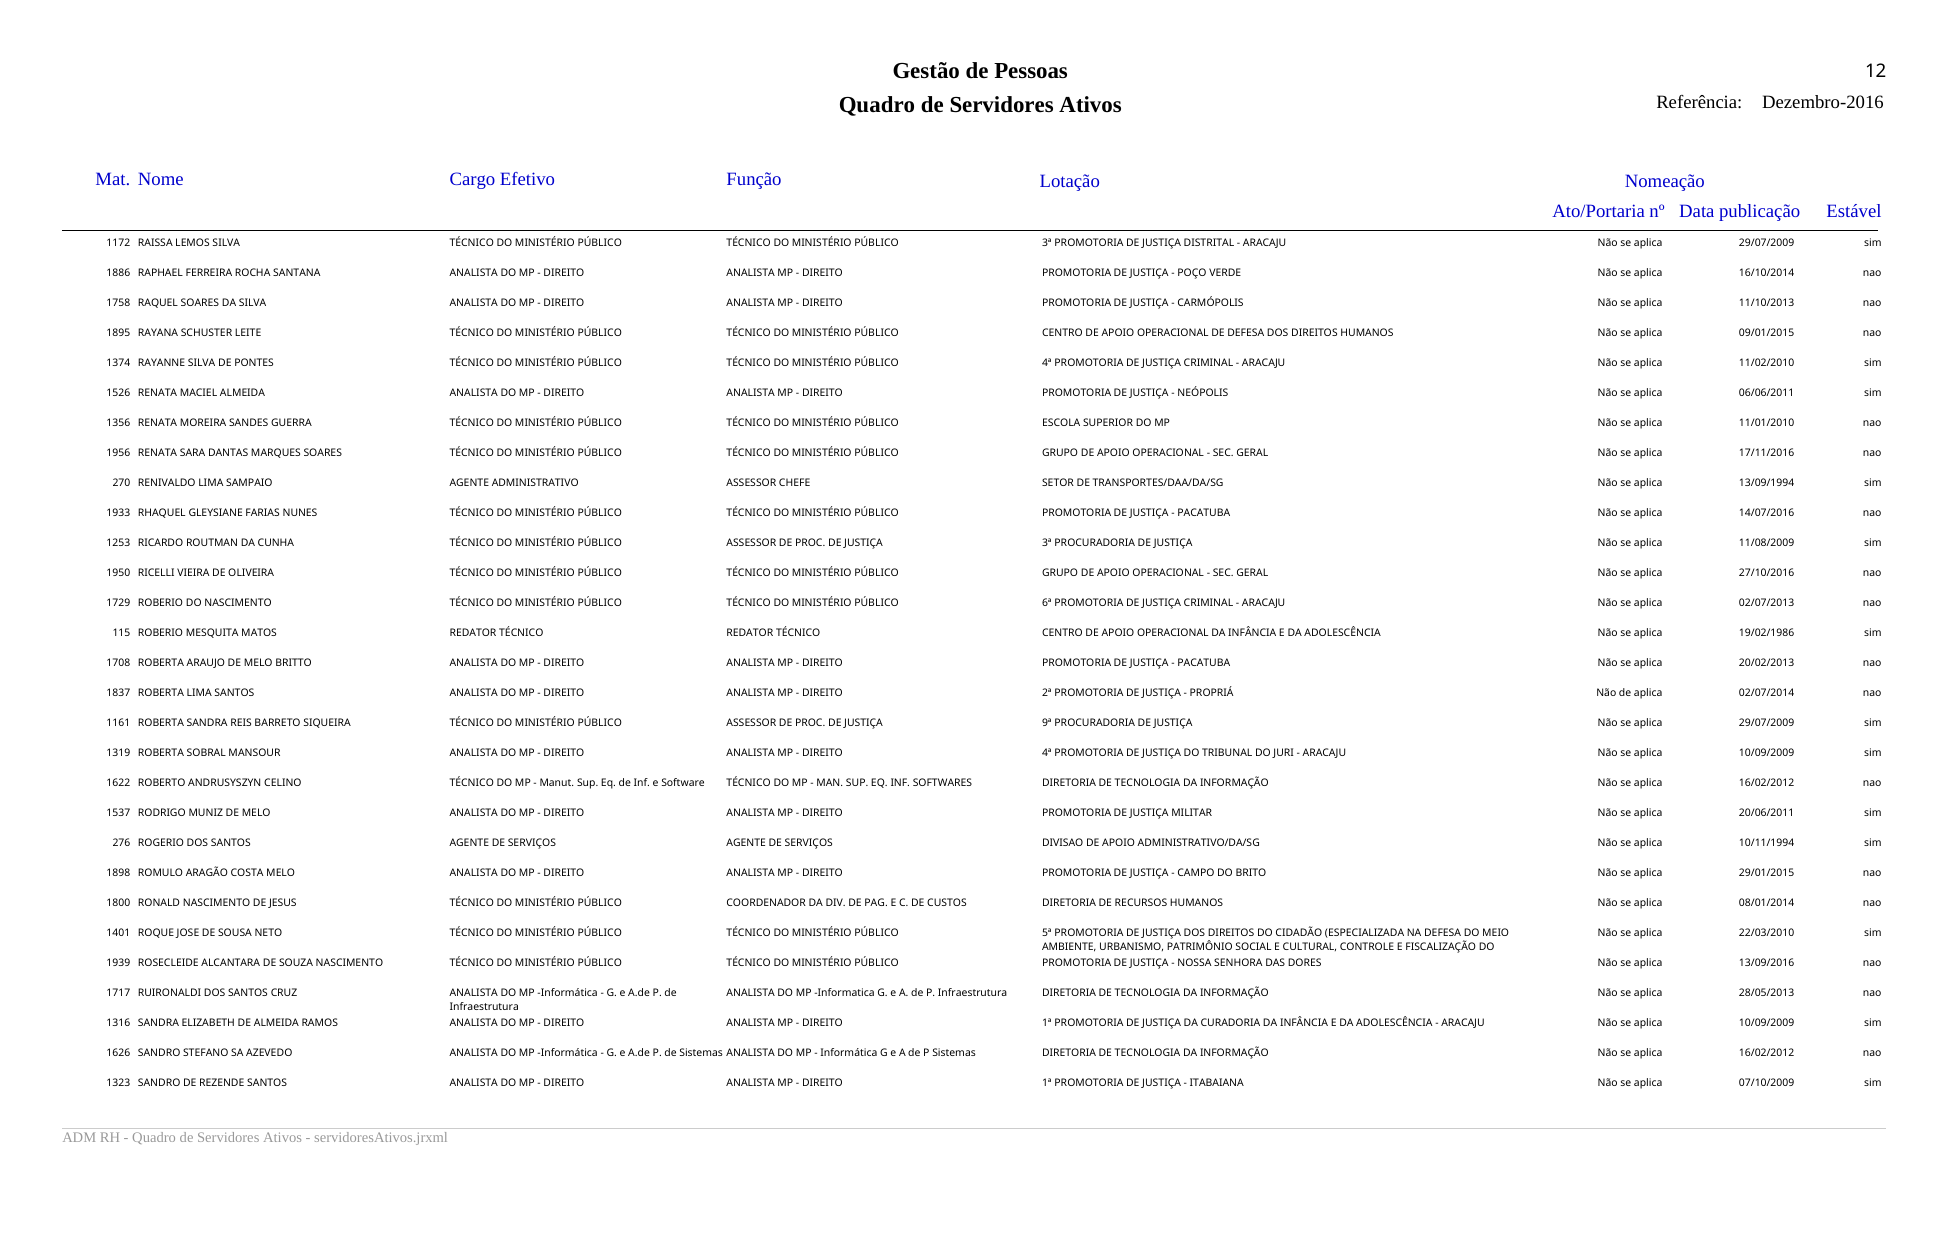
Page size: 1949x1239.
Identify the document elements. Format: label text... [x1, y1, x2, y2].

table_cell 02/07/2013 [1662, 595, 1794, 625]
table_cell [1881, 1045, 1948, 1075]
table_cell [1538, 445, 1547, 475]
table_cell ANALISTA DO MP - DIREITO [449, 655, 723, 685]
table_cell [1881, 200, 1948, 229]
table_cell [1030, 985, 1042, 1015]
table_cell [1538, 925, 1547, 955]
table_cell [1881, 925, 1948, 955]
table_cell ANALISTA DO MP - DIREITO [449, 745, 723, 775]
table_cell 29/01/2015 [1662, 865, 1794, 895]
table_cell 07/10/2009 [1662, 1075, 1794, 1105]
table_cell [0, 1128, 62, 1152]
table_cell [1881, 295, 1948, 325]
table_cell [1538, 1075, 1547, 1105]
table_cell [1030, 625, 1042, 655]
table_cell sim [1803, 625, 1881, 655]
table_cell [1794, 925, 1803, 955]
table_cell RICARDO ROUTMAN DA CUNHA [138, 535, 443, 565]
table_cell ROBERTA LIMA SANTOS [138, 685, 443, 715]
table_cell [1538, 385, 1547, 415]
table_cell [443, 1015, 449, 1045]
table_cell [130, 955, 138, 985]
table_cell [203, 170, 449, 198]
table_cell [0, 715, 68, 745]
table_cell Não se aplica [1547, 865, 1662, 895]
table_cell 5ª PROMOTORIA DE JUSTIÇA DOS DIREITOS DO CIDADÃO (ESPECIALIZADA NA DEFESA DO MEIO AMBIENTE, URBANISMO, PATRIMÔNIO SOCIAL E CULTURAL, CONTROLE E FISCALIZAÇÃO DO [1042, 925, 1538, 955]
table_cell 4ª PROMOTORIA DE JUSTIÇA DO TRIBUNAL DO JURI - ARACAJU [1042, 745, 1538, 775]
table_cell [130, 565, 138, 595]
table_cell RAYANA SCHUSTER LEITE [138, 325, 443, 355]
table_cell TÉCNICO DO MINISTÉRIO PÚBLICO [449, 535, 723, 565]
table_cell 22/03/2010 [1662, 925, 1794, 955]
table_cell [1881, 955, 1948, 985]
table_cell [0, 535, 68, 565]
table_cell [0, 865, 68, 895]
table_cell [1030, 355, 1042, 385]
table_cell ANALISTA DO MP - Informática G e A de P Sistemas [726, 1045, 1030, 1075]
table_cell [1538, 805, 1547, 835]
table_cell 1933 [68, 505, 130, 535]
table_cell 14/07/2016 [1662, 505, 1794, 535]
table_cell [1794, 595, 1803, 625]
table_cell [130, 535, 138, 565]
table_cell [443, 955, 449, 985]
table_cell [1794, 475, 1803, 505]
table_cell [443, 445, 449, 475]
table_cell ANALISTA DO MP - DIREITO [449, 1015, 723, 1045]
table_cell ANALISTA DO MP - DIREITO [449, 1075, 723, 1105]
table_cell [1030, 415, 1042, 445]
table_cell nao [1803, 265, 1881, 295]
table_cell ASSESSOR DE PROC. DE JUSTIÇA [726, 715, 1030, 745]
table_cell GRUPO DE APOIO OPERACIONAL - SEC. GERAL [1042, 565, 1538, 595]
table_cell ROBERTA SANDRA REIS BARRETO SIQUEIRA [138, 715, 443, 745]
table_cell sim [1803, 1015, 1881, 1045]
table_cell RONALD NASCIMENTO DE JESUS [138, 895, 443, 925]
table_cell RENIVALDO LIMA SAMPAIO [138, 475, 443, 505]
table_cell nao [1803, 655, 1881, 685]
table_cell [1794, 655, 1803, 685]
table_cell PROMOTORIA DE JUSTIÇA - PACATUBA [1042, 505, 1538, 535]
table_cell Não se aplica [1547, 925, 1662, 955]
table_cell ANALISTA MP - DIREITO [726, 655, 1030, 685]
table_cell [1881, 265, 1948, 295]
table_cell [443, 745, 449, 775]
table_cell [1538, 985, 1547, 1015]
table_cell [1538, 535, 1547, 565]
table_cell 1758 [68, 295, 130, 325]
table_cell 17/11/2016 [1662, 445, 1794, 475]
table_cell TÉCNICO DO MINISTÉRIO PÚBLICO [449, 415, 723, 445]
table_cell TÉCNICO DO MP - MAN. SUP. EQ. INF. SOFTWARES [726, 775, 1030, 805]
table_cell [1030, 775, 1042, 805]
table_cell [443, 925, 449, 955]
table_cell [1794, 445, 1803, 475]
table_cell nao [1803, 325, 1881, 355]
table_cell [0, 170, 68, 198]
table_cell [0, 415, 68, 445]
table_cell AGENTE DE SERVIÇOS [449, 835, 723, 865]
table_cell ASSESSOR DE PROC. DE JUSTIÇA [726, 535, 1030, 565]
table_cell 1708 [68, 655, 130, 685]
table_cell Referência: [1656, 91, 1754, 124]
table_cell 1717 [68, 985, 130, 1015]
table_cell 1319 [68, 745, 130, 775]
table_cell [1881, 835, 1948, 865]
table_cell [1794, 295, 1803, 325]
table_cell [1881, 595, 1948, 625]
table_cell [1538, 595, 1547, 625]
table_cell Não se aplica [1547, 565, 1662, 595]
table_cell nao [1803, 1045, 1881, 1075]
table_cell 1323 [68, 1075, 130, 1105]
table_cell [0, 595, 68, 625]
table_cell 11/01/2010 [1662, 415, 1794, 445]
table_cell 276 [68, 835, 130, 865]
table_cell [1196, 170, 1529, 198]
table_cell [1881, 895, 1948, 925]
table_cell [1538, 1015, 1547, 1045]
table_cell [1794, 835, 1803, 865]
table_cell [1030, 805, 1042, 835]
table_cell [1794, 325, 1803, 355]
table_cell [1030, 1075, 1042, 1105]
table_cell [443, 1045, 449, 1075]
table_cell [0, 835, 68, 865]
table_cell CENTRO DE APOIO OPERACIONAL DE DEFESA DOS DIREITOS HUMANOS [1042, 325, 1538, 355]
table_cell [0, 1075, 68, 1105]
table_cell 12 [1731, 57, 1886, 84]
table_cell [1538, 955, 1547, 985]
table_cell [1030, 385, 1042, 415]
table_cell [1794, 865, 1803, 895]
table_cell [443, 595, 449, 625]
table_cell [130, 325, 138, 355]
table_cell [0, 85, 1948, 91]
table_cell SETOR DE TRANSPORTES/DAA/DA/SG [1042, 475, 1538, 505]
table_cell 1253 [68, 535, 130, 565]
table_cell [1794, 685, 1803, 715]
table_cell [1030, 265, 1042, 295]
table_cell [1538, 865, 1547, 895]
table_cell [1030, 235, 1042, 265]
table_cell [0, 655, 68, 685]
table_cell Não se aplica [1547, 325, 1662, 355]
table_cell [1881, 985, 1948, 1015]
table_cell [1538, 475, 1547, 505]
table_cell Não se aplica [1547, 1015, 1662, 1045]
table_cell TÉCNICO DO MINISTÉRIO PÚBLICO [726, 955, 1030, 985]
table_cell Não se aplica [1547, 775, 1662, 805]
table_cell ANALISTA MP - DIREITO [726, 265, 1030, 295]
table_cell [1794, 235, 1803, 265]
table_cell 13/09/1994 [1662, 475, 1794, 505]
table_cell Não se aplica [1547, 535, 1662, 565]
table_cell Não se aplica [1547, 445, 1662, 475]
table_cell [130, 1045, 138, 1075]
table_cell Não se aplica [1547, 955, 1662, 985]
table_cell [130, 685, 138, 715]
table_cell [1794, 1015, 1803, 1045]
table_cell CENTRO DE APOIO OPERACIONAL DA INFÂNCIA E DA ADOLESCÊNCIA [1042, 625, 1538, 655]
table_cell [1881, 715, 1948, 745]
table_cell ROBERIO DO NASCIMENTO [138, 595, 443, 625]
table_cell [1538, 685, 1547, 715]
table_cell Não de aplica [1547, 685, 1662, 715]
table_cell [130, 715, 138, 745]
table_cell [443, 775, 449, 805]
table_cell [130, 355, 138, 385]
table_cell PROMOTORIA DE JUSTIÇA - CARMÓPOLIS [1042, 295, 1538, 325]
table_cell [443, 715, 449, 745]
table_cell [1538, 745, 1547, 775]
table_cell sim [1803, 535, 1881, 565]
table_cell ANALISTA MP - DIREITO [726, 745, 1030, 775]
table_cell 2ª PROMOTORIA DE JUSTIÇA - PROPRIÁ [1042, 685, 1538, 715]
table_cell [1794, 355, 1803, 385]
table_cell [0, 385, 68, 415]
table_cell [130, 505, 138, 535]
table_cell ANALISTA DO MP - DIREITO [449, 265, 723, 295]
table_cell [130, 295, 138, 325]
table_cell [1881, 745, 1948, 775]
table_cell RAYANNE SILVA DE PONTES [138, 355, 443, 385]
table_cell [130, 1015, 138, 1045]
table_cell [1794, 625, 1803, 655]
table_cell 1626 [68, 1045, 130, 1075]
table_cell sim [1803, 805, 1881, 835]
table_cell 29/07/2009 [1662, 235, 1794, 265]
table_cell [1794, 805, 1803, 835]
table_cell 1837 [68, 685, 130, 715]
table_cell [0, 895, 68, 925]
table_header Cargo Efetivo [449, 168, 684, 198]
table_cell 115 [68, 625, 130, 655]
table_cell 1374 [68, 355, 130, 385]
table_cell [0, 265, 68, 295]
table_cell [0, 565, 68, 595]
table_cell [443, 865, 449, 895]
table_cell [443, 475, 449, 505]
table_cell [1538, 895, 1547, 925]
table_cell [1030, 1045, 1042, 1075]
table_cell 1950 [68, 565, 130, 595]
table_cell [1030, 445, 1042, 475]
table_cell [1538, 505, 1547, 535]
table_cell [1881, 235, 1948, 265]
table_cell Não se aplica [1547, 1045, 1662, 1075]
table_cell RENATA SARA DANTAS MARQUES SOARES [138, 445, 443, 475]
table_cell 1401 [68, 925, 130, 955]
table_cell [0, 505, 68, 535]
table_cell [1881, 385, 1948, 415]
table_cell nao [1803, 595, 1881, 625]
table_cell [1881, 325, 1948, 355]
table_cell 20/02/2013 [1662, 655, 1794, 685]
table_cell [1538, 355, 1547, 385]
table_cell [443, 505, 449, 535]
table_cell TÉCNICO DO MINISTÉRIO PÚBLICO [726, 925, 1030, 955]
table_cell [0, 355, 68, 385]
table_cell sim [1803, 355, 1881, 385]
table_cell ANALISTA DO MP -Informática - G. e A.de P. de Infraestrutura [449, 985, 723, 1015]
table_cell [130, 415, 138, 445]
table_cell 4ª PROMOTORIA DE JUSTIÇA CRIMINAL - ARACAJU [1042, 355, 1538, 385]
table_cell AGENTE DE SERVIÇOS [726, 835, 1030, 865]
table_cell Não se aplica [1547, 805, 1662, 835]
table_cell SANDRA ELIZABETH DE ALMEIDA RAMOS [138, 1015, 443, 1045]
table_cell [130, 475, 138, 505]
table_cell [1881, 655, 1948, 685]
table_cell nao [1803, 505, 1881, 535]
table_cell [443, 805, 449, 835]
table_cell sim [1803, 745, 1881, 775]
table_cell [684, 170, 726, 198]
table_cell [443, 985, 449, 1015]
table_cell TÉCNICO DO MINISTÉRIO PÚBLICO [726, 505, 1030, 535]
table_cell [443, 385, 449, 415]
table_cell [1886, 1128, 1948, 1152]
table_cell [0, 925, 68, 955]
table_cell [1538, 415, 1547, 445]
table_cell [0, 57, 437, 84]
table_cell [1794, 535, 1803, 565]
table_cell [0, 125, 1948, 168]
table_cell [130, 385, 138, 415]
table_cell [1794, 265, 1803, 295]
table_cell [0, 805, 68, 835]
table_cell [130, 775, 138, 805]
table_cell SANDRO DE REZENDE SANTOS [138, 1075, 443, 1105]
table_cell TÉCNICO DO MINISTÉRIO PÚBLICO [449, 505, 723, 535]
table_cell [1881, 625, 1948, 655]
table_cell [1030, 895, 1042, 925]
table_cell [1523, 91, 1656, 124]
table_cell Não se aplica [1547, 595, 1662, 625]
table_cell [1538, 655, 1547, 685]
table_cell [0, 1045, 68, 1075]
table_cell [1030, 535, 1042, 565]
table_cell ANALISTA DO MP - DIREITO [449, 385, 723, 415]
table_cell [0, 325, 68, 355]
table_cell Ato/Portaria nº [1529, 200, 1664, 229]
table_cell 27/10/2016 [1662, 565, 1794, 595]
table_cell RHAQUEL GLEYSIANE FARIAS NUNES [138, 505, 443, 535]
table_cell ANALISTA DO MP - DIREITO [449, 865, 723, 895]
table_cell 19/02/1986 [1662, 625, 1794, 655]
table_cell TÉCNICO DO MINISTÉRIO PÚBLICO [726, 565, 1030, 595]
table_cell ANALISTA DO MP - DIREITO [449, 685, 723, 715]
table_cell DIRETORIA DE RECURSOS HUMANOS [1042, 895, 1538, 925]
table_cell 11/10/2013 [1662, 295, 1794, 325]
table_cell TÉCNICO DO MINISTÉRIO PÚBLICO [449, 715, 723, 745]
table_cell [0, 775, 68, 805]
table_cell 1316 [68, 1015, 130, 1045]
table_cell [1030, 325, 1042, 355]
table_cell [1794, 715, 1803, 745]
table_cell 16/10/2014 [1662, 265, 1794, 295]
table_cell 06/06/2011 [1662, 385, 1794, 415]
table_cell [130, 805, 138, 835]
table_cell 1537 [68, 805, 130, 835]
table_cell RAQUEL SOARES DA SILVA [138, 295, 443, 325]
table_cell 3ª PROCURADORIA DE JUSTIÇA [1042, 535, 1538, 565]
table_cell [1030, 655, 1042, 685]
table_cell Não se aplica [1547, 655, 1662, 685]
table_cell [1794, 745, 1803, 775]
table_cell [1881, 1075, 1948, 1105]
table_cell 13/09/2016 [1662, 955, 1794, 985]
table_cell [0, 685, 68, 715]
table_cell [0, 200, 1529, 229]
table_cell sim [1803, 835, 1881, 865]
table_cell [1800, 170, 1948, 198]
table_cell TÉCNICO DO MINISTÉRIO PÚBLICO [449, 895, 723, 925]
table_cell ROBERTA ARAUJO DE MELO BRITTO [138, 655, 443, 685]
table_cell TÉCNICO DO MINISTÉRIO PÚBLICO [726, 415, 1030, 445]
table_cell ANALISTA MP - DIREITO [726, 385, 1030, 415]
table_cell [1538, 265, 1547, 295]
table_cell 29/07/2009 [1662, 715, 1794, 745]
table_cell 1172 [68, 235, 130, 265]
table_cell [0, 955, 68, 985]
table_cell Não se aplica [1547, 295, 1662, 325]
table_cell Não se aplica [1547, 505, 1662, 535]
table_cell TÉCNICO DO MINISTÉRIO PÚBLICO [449, 565, 723, 595]
table_cell [130, 745, 138, 775]
table_cell REDATOR TÉCNICO [726, 625, 1030, 655]
table_cell [0, 91, 437, 124]
table_cell 1939 [68, 955, 130, 985]
table_cell AGENTE ADMINISTRATIVO [449, 475, 723, 505]
table_cell DIRETORIA DE TECNOLOGIA DA INFORMAÇÃO [1042, 1045, 1538, 1075]
table_cell [1794, 385, 1803, 415]
table_cell 1526 [68, 385, 130, 415]
table_cell PROMOTORIA DE JUSTIÇA - CAMPO DO BRITO [1042, 865, 1538, 895]
table_cell nao [1803, 565, 1881, 595]
table_cell Não se aplica [1547, 385, 1662, 415]
table_cell [0, 1105, 1948, 1128]
table_cell nao [1803, 775, 1881, 805]
table_cell [130, 595, 138, 625]
table_cell Não se aplica [1547, 355, 1662, 385]
table_cell TÉCNICO DO MINISTÉRIO PÚBLICO [449, 595, 723, 625]
table_cell [1794, 895, 1803, 925]
table_cell [1881, 565, 1948, 595]
table_cell [443, 265, 449, 295]
table_cell 1898 [68, 865, 130, 895]
table_cell [1538, 715, 1547, 745]
table_cell TÉCNICO DO MINISTÉRIO PÚBLICO [726, 325, 1030, 355]
table_cell [1886, 57, 1948, 84]
table_cell Não se aplica [1547, 745, 1662, 775]
table_cell [130, 235, 138, 265]
table_header Função [726, 168, 803, 198]
table_cell [0, 475, 68, 505]
table_cell 6ª PROMOTORIA DE JUSTIÇA CRIMINAL - ARACAJU [1042, 595, 1538, 625]
table_cell [1881, 445, 1948, 475]
table_cell nao [1803, 865, 1881, 895]
table_cell sim [1803, 385, 1881, 415]
table_cell TÉCNICO DO MINISTÉRIO PÚBLICO [449, 235, 723, 265]
table_cell [1794, 985, 1803, 1015]
table_cell 10/09/2009 [1662, 1015, 1794, 1045]
table_cell nao [1803, 895, 1881, 925]
table_cell PROMOTORIA DE JUSTIÇA - NOSSA SENHORA DAS DORES [1042, 955, 1538, 985]
table_cell [0, 295, 68, 325]
table_cell [443, 325, 449, 355]
table_cell ANALISTA DO MP - DIREITO [449, 295, 723, 325]
table_cell TÉCNICO DO MINISTÉRIO PÚBLICO [726, 235, 1030, 265]
table_cell [443, 565, 449, 595]
table_cell ROSECLEIDE ALCANTARA DE SOUZA NASCIMENTO [138, 955, 443, 985]
table_cell 9ª PROCURADORIA DE JUSTIÇA [1042, 715, 1538, 745]
table_cell [1030, 565, 1042, 595]
table_cell [443, 415, 449, 445]
table_cell [130, 835, 138, 865]
table_cell 08/01/2014 [1662, 895, 1794, 925]
table_cell sim [1803, 235, 1881, 265]
table_cell PROMOTORIA DE JUSTIÇA - POÇO VERDE [1042, 265, 1538, 295]
table_cell 1ª PROMOTORIA DE JUSTIÇA - ITABAIANA [1042, 1075, 1538, 1105]
table_cell Não se aplica [1547, 715, 1662, 745]
table_cell 10/11/1994 [1662, 835, 1794, 865]
table_cell 20/06/2011 [1662, 805, 1794, 835]
table_cell ROBERTO ANDRUSYSZYN CELINO [138, 775, 443, 805]
table_cell ASSESSOR CHEFE [726, 475, 1030, 505]
table_cell [1523, 57, 1731, 84]
table_cell [0, 985, 68, 1015]
table_cell [1881, 475, 1948, 505]
table_cell 1161 [68, 715, 130, 745]
table_cell [1030, 715, 1042, 745]
table_cell [1030, 865, 1042, 895]
table_cell DIVISAO DE APOIO ADMINISTRATIVO/DA/SG [1042, 835, 1538, 865]
table_cell [1030, 595, 1042, 625]
table_cell [1794, 505, 1803, 535]
table_cell 1895 [68, 325, 130, 355]
table_cell [1538, 325, 1547, 355]
table_cell ROBERIO MESQUITA MATOS [138, 625, 443, 655]
table_cell Não se aplica [1547, 265, 1662, 295]
table_cell ROQUE JOSE DE SOUSA NETO [138, 925, 443, 955]
table_cell 1956 [68, 445, 130, 475]
table_cell [1881, 805, 1948, 835]
table_cell ANALISTA MP - DIREITO [726, 685, 1030, 715]
table_cell [1794, 1075, 1803, 1105]
table_cell [1030, 835, 1042, 865]
table_cell [130, 895, 138, 925]
table_cell ANALISTA MP - DIREITO [726, 1015, 1030, 1045]
table_cell sim [1803, 715, 1881, 745]
table_cell [1884, 91, 1948, 124]
table_cell ANALISTA DO MP -Informatica G. e A. de P. Infraestrutura [726, 985, 1030, 1015]
table_cell [1881, 505, 1948, 535]
table_cell RAISSA LEMOS SILVA [138, 235, 443, 265]
table_cell [443, 535, 449, 565]
table_cell [130, 985, 138, 1015]
table_cell 1ª PROMOTORIA DE JUSTIÇA DA CURADORIA DA INFÂNCIA E DA ADOLESCÊNCIA - ARACAJU [1042, 1015, 1538, 1045]
table_cell COORDENADOR DA DIV. DE PAG. E C. DE CUSTOS [726, 895, 1030, 925]
table_cell DIRETORIA DE TECNOLOGIA DA INFORMAÇÃO [1042, 775, 1538, 805]
table_cell [0, 445, 68, 475]
table_cell [1030, 475, 1042, 505]
table_cell [130, 625, 138, 655]
table_cell sim [1803, 475, 1881, 505]
table_cell ANALISTA DO MP - DIREITO [449, 805, 723, 835]
table_cell [0, 745, 68, 775]
table_cell Data publicação [1665, 200, 1800, 229]
table_cell sim [1803, 1075, 1881, 1105]
table_cell [1881, 865, 1948, 895]
table_cell [1030, 925, 1042, 955]
table_cell Estável [1803, 200, 1881, 229]
table_cell Quadro de Servidores Ativos [437, 91, 1523, 124]
table_cell [130, 445, 138, 475]
table_cell RICELLI VIEIRA DE OLIVEIRA [138, 565, 443, 595]
table_cell PROMOTORIA DE JUSTIÇA - PACATUBA [1042, 655, 1538, 685]
table_cell [443, 235, 449, 265]
table_cell 16/02/2012 [1662, 1045, 1794, 1075]
table_cell 1886 [68, 265, 130, 295]
table_cell ADM RH - Quadro de Servidores Ativos - servidoresAtivos.jrxml [62, 1129, 1886, 1152]
table_header Mat. [68, 168, 130, 198]
table_cell [443, 355, 449, 385]
table_cell Lotação [1039, 170, 1196, 199]
table_cell [130, 265, 138, 295]
table_cell PROMOTORIA DE JUSTIÇA - NEÓPOLIS [1042, 385, 1538, 415]
table_cell RENATA MOREIRA SANDES GUERRA [138, 415, 443, 445]
table_cell [443, 835, 449, 865]
table_cell [1030, 505, 1042, 535]
table_cell nao [1803, 955, 1881, 985]
table_cell Não se aplica [1547, 1075, 1662, 1105]
table_cell [443, 625, 449, 655]
table_cell REDATOR TÉCNICO [449, 625, 723, 655]
table_cell TÉCNICO DO MINISTÉRIO PÚBLICO [449, 445, 723, 475]
table_cell [1538, 235, 1547, 265]
table_header [0, 0, 1948, 57]
table_cell ANALISTA MP - DIREITO [726, 1075, 1030, 1105]
table_cell TÉCNICO DO MINISTÉRIO PÚBLICO [449, 925, 723, 955]
table_cell [443, 895, 449, 925]
table_cell RAPHAEL FERREIRA ROCHA SANTANA [138, 265, 443, 295]
table_cell [130, 655, 138, 685]
table_cell Não se aplica [1547, 235, 1662, 265]
table_cell [1538, 295, 1547, 325]
table_cell [1881, 685, 1948, 715]
table_cell Não se aplica [1547, 475, 1662, 505]
table_cell [1538, 625, 1547, 655]
table_cell 11/08/2009 [1662, 535, 1794, 565]
table_cell ROMULO ARAGÃO COSTA MELO [138, 865, 443, 895]
table_cell [1538, 565, 1547, 595]
table_cell 16/02/2012 [1662, 775, 1794, 805]
table_cell nao [1803, 445, 1881, 475]
table_cell SANDRO STEFANO SA AZEVEDO [138, 1045, 443, 1075]
table_cell 11/02/2010 [1662, 355, 1794, 385]
table_cell RENATA MACIEL ALMEIDA [138, 385, 443, 415]
table_cell TÉCNICO DO MINISTÉRIO PÚBLICO [726, 445, 1030, 475]
table_cell ROGERIO DOS SANTOS [138, 835, 443, 865]
table_cell 270 [68, 475, 130, 505]
table_cell sim [1803, 925, 1881, 955]
table_cell GRUPO DE APOIO OPERACIONAL - SEC. GERAL [1042, 445, 1538, 475]
table_cell [443, 1075, 449, 1105]
table_cell ANALISTA MP - DIREITO [726, 805, 1030, 835]
table_cell [1794, 415, 1803, 445]
table_cell 10/09/2009 [1662, 745, 1794, 775]
table_cell [1538, 835, 1547, 865]
table_cell [1794, 775, 1803, 805]
table_cell [130, 170, 138, 198]
table_cell [130, 865, 138, 895]
table_cell [1030, 1015, 1042, 1045]
table_cell TÉCNICO DO MINISTÉRIO PÚBLICO [449, 355, 723, 385]
table_cell [1538, 775, 1547, 805]
table_cell [130, 925, 138, 955]
table_cell [1030, 955, 1042, 985]
table_cell [1881, 535, 1948, 565]
table_cell [1794, 955, 1803, 985]
table_cell [1881, 415, 1948, 445]
table_cell ANALISTA MP - DIREITO [726, 865, 1030, 895]
table_cell TÉCNICO DO MP - Manut. Sup. Eq. de Inf. e Software [449, 775, 723, 805]
table_cell 09/01/2015 [1662, 325, 1794, 355]
table_cell TÉCNICO DO MINISTÉRIO PÚBLICO [726, 355, 1030, 385]
table_cell [443, 295, 449, 325]
table_cell 02/07/2014 [1662, 685, 1794, 715]
table_cell TÉCNICO DO MINISTÉRIO PÚBLICO [449, 325, 723, 355]
table_cell [1881, 355, 1948, 385]
table_cell ANALISTA MP - DIREITO [726, 295, 1030, 325]
table_cell Não se aplica [1547, 625, 1662, 655]
table_cell [0, 625, 68, 655]
table_cell ESCOLA SUPERIOR DO MP [1042, 415, 1538, 445]
table_cell Não se aplica [1547, 415, 1662, 445]
table_cell [1794, 1045, 1803, 1075]
table_cell DIRETORIA DE TECNOLOGIA DA INFORMAÇÃO [1042, 985, 1538, 1015]
table_cell TÉCNICO DO MINISTÉRIO PÚBLICO [726, 595, 1030, 625]
table_cell 1622 [68, 775, 130, 805]
table_cell [1881, 1015, 1948, 1045]
table_cell Não se aplica [1547, 895, 1662, 925]
table_cell PROMOTORIA DE JUSTIÇA MILITAR [1042, 805, 1538, 835]
table_cell 3ª PROMOTORIA DE JUSTIÇA DISTRITAL - ARACAJU [1042, 235, 1538, 265]
table_header Nome [138, 168, 203, 198]
table_cell [0, 1015, 68, 1045]
table_cell nao [1803, 685, 1881, 715]
table_cell 1729 [68, 595, 130, 625]
table_cell [803, 170, 1039, 198]
table_cell ANALISTA DO MP -Informática - G. e A.de P. de Sistemas [449, 1045, 723, 1075]
table_cell nao [1803, 985, 1881, 1015]
table_cell [130, 1075, 138, 1105]
table_cell [0, 235, 68, 265]
table_cell [1538, 1045, 1547, 1075]
table_cell nao [1803, 415, 1881, 445]
table_cell [1030, 295, 1042, 325]
table_cell [443, 655, 449, 685]
table_cell Dezembro-2016 [1756, 91, 1884, 124]
table_cell Nomeação [1529, 170, 1800, 199]
table_cell nao [1803, 295, 1881, 325]
table_cell 1800 [68, 895, 130, 925]
table_cell 1356 [68, 415, 130, 445]
table_cell RODRIGO MUNIZ DE MELO [138, 805, 443, 835]
table_cell Gestão de Pessoas [437, 57, 1523, 85]
table_cell ROBERTA SOBRAL MANSOUR [138, 745, 443, 775]
table_cell TÉCNICO DO MINISTÉRIO PÚBLICO [449, 955, 723, 985]
table_cell RUIRONALDI DOS SANTOS CRUZ [138, 985, 443, 1015]
table_cell Não se aplica [1547, 835, 1662, 865]
table_cell [1794, 565, 1803, 595]
table_cell [1030, 745, 1042, 775]
table_cell [1881, 775, 1948, 805]
table_cell [1030, 685, 1042, 715]
table_cell Não se aplica [1547, 985, 1662, 1015]
table_cell [443, 685, 449, 715]
table_cell 28/05/2013 [1662, 985, 1794, 1015]
